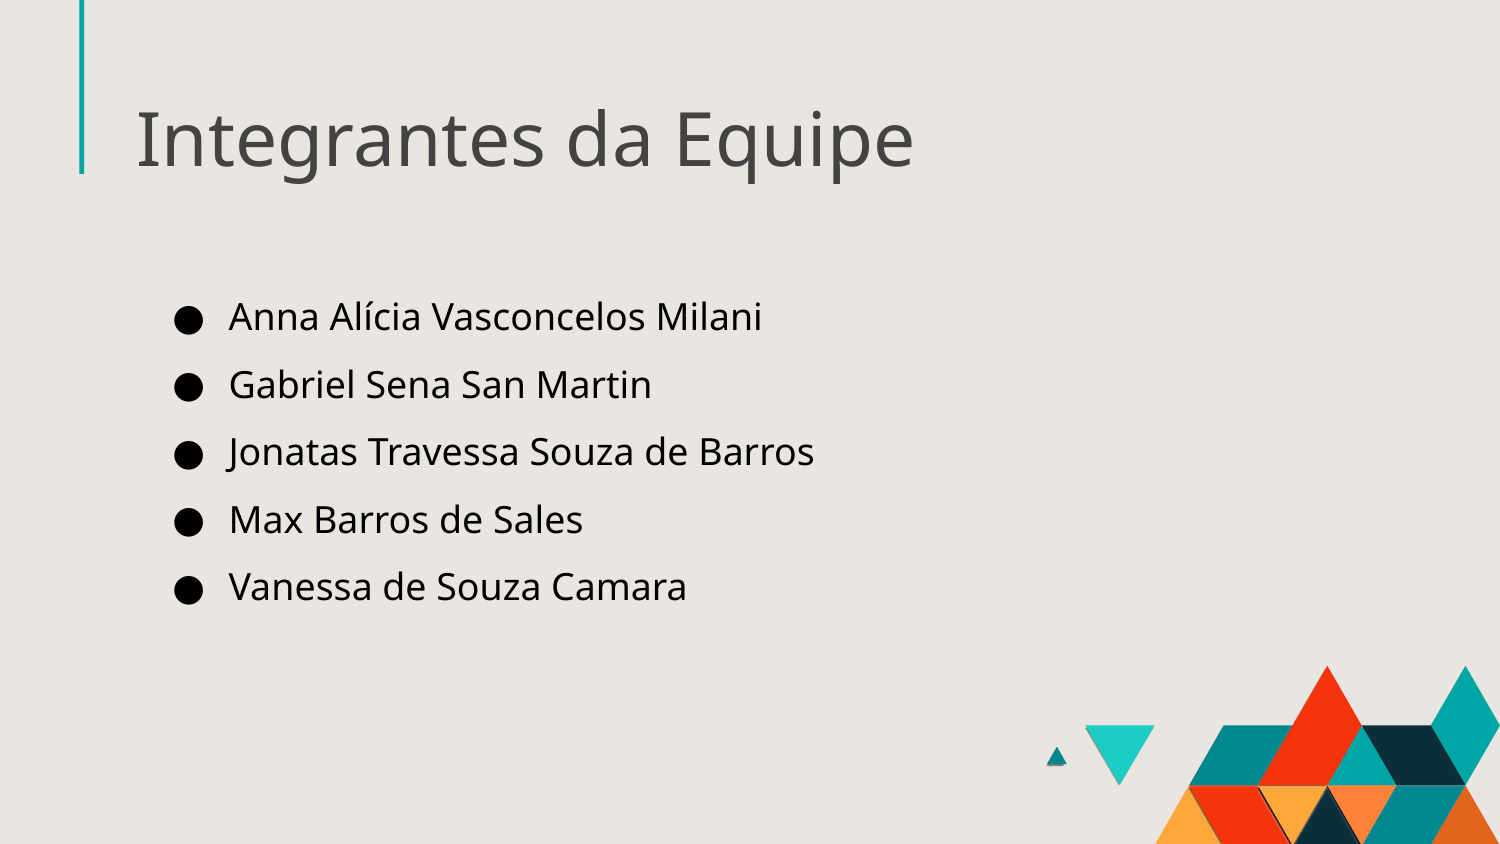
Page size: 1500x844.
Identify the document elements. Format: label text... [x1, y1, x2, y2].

text_box Anna Alícia Vasconcelos Milani Gabriel Sena San Martin Jonatas Travessa Souza de Barros Max Barros de Sales Vanessa de Souza Camara [138, 255, 1433, 699]
title Integrantes da Equipe [121, 101, 1450, 197]
